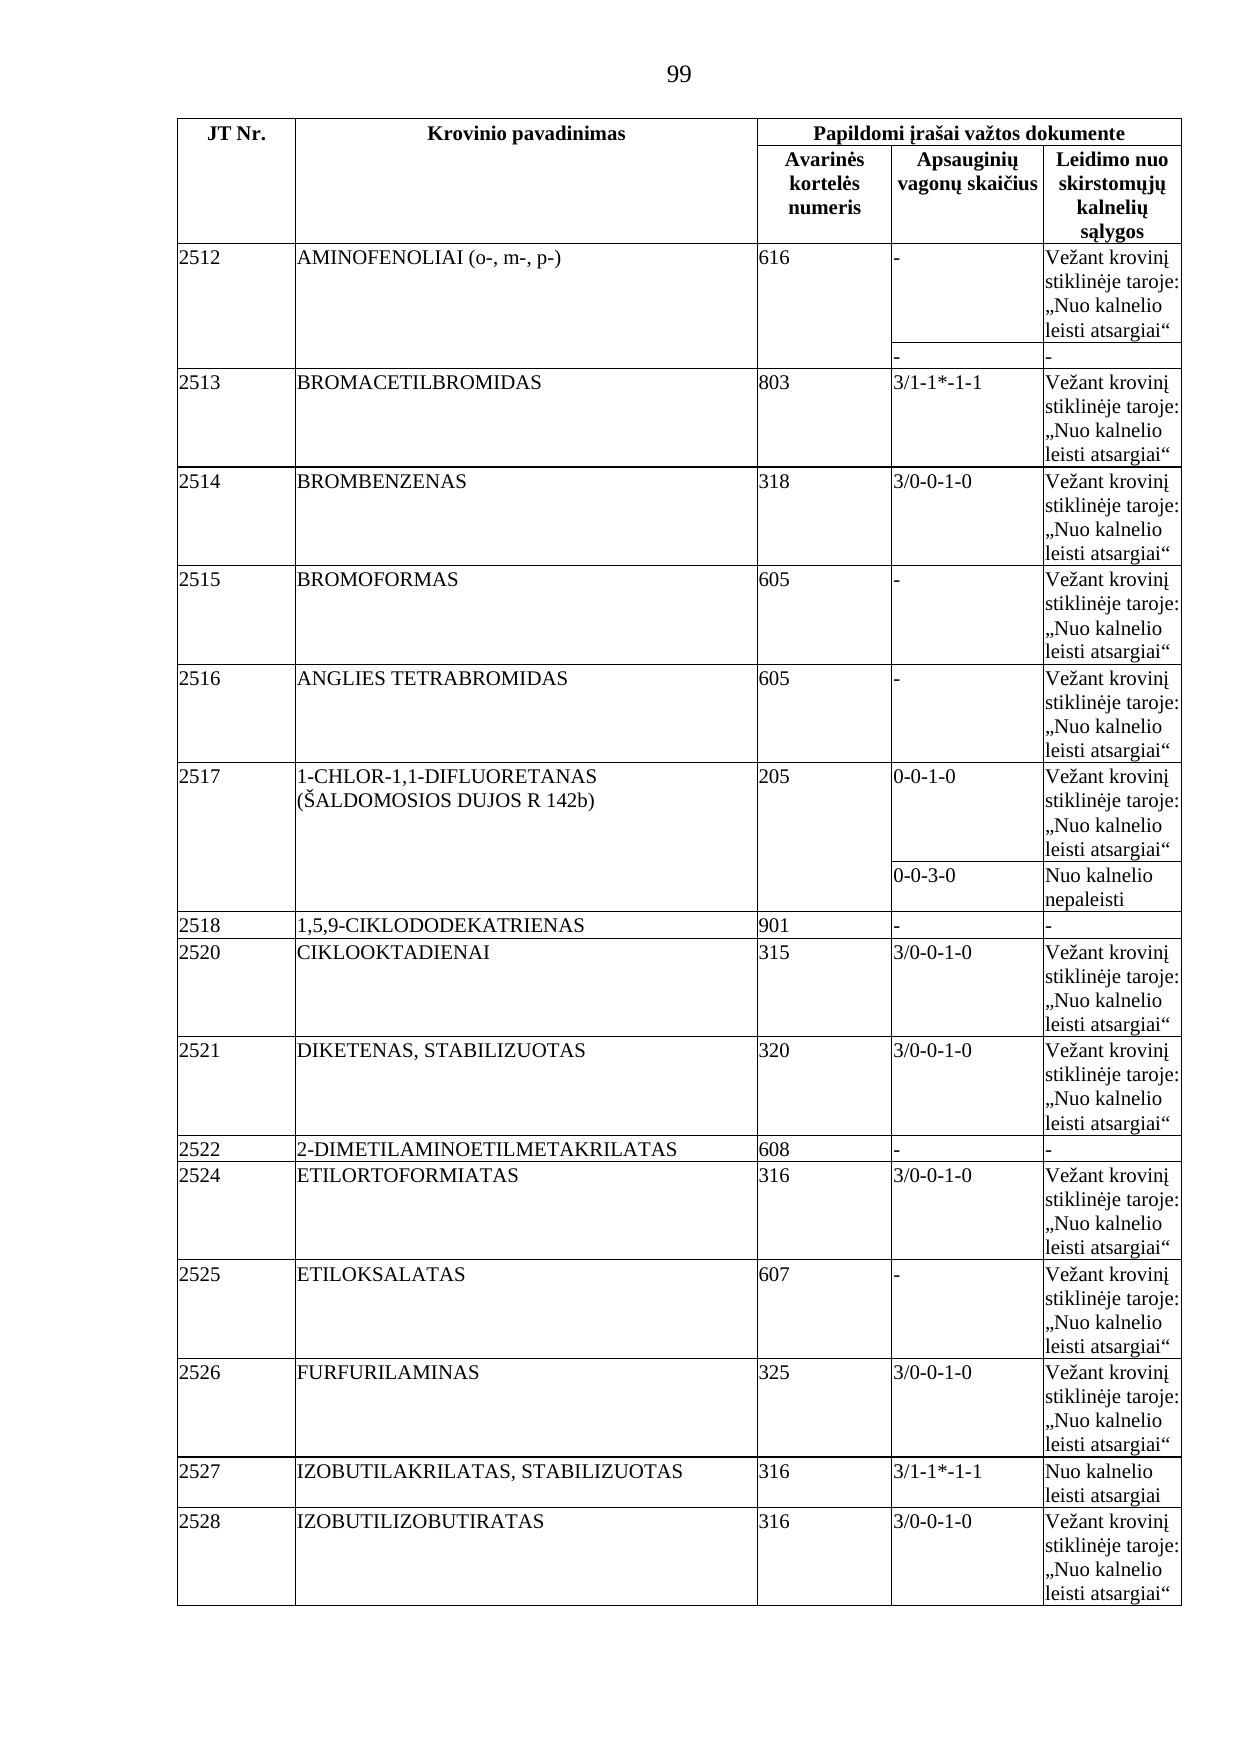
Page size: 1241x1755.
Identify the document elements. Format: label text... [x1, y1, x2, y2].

table_cell 3/0-0-1-0 [892, 1359, 1043, 1456]
table_cell - [892, 244, 1043, 342]
table_cell 803 [758, 369, 891, 466]
table_cell 2514 [178, 468, 295, 565]
table_cell 2515 [178, 566, 295, 663]
table_cell 2520 [178, 939, 295, 1036]
table_cell - [892, 343, 1043, 368]
table_cell Leidimo nuo skirstomųjų kalnelių sąlygos [1044, 146, 1181, 243]
table_cell 320 [758, 1037, 891, 1134]
table_cell 3/1-1*-1-1 [892, 369, 1043, 466]
table_cell 616 [758, 244, 891, 368]
table_cell 608 [758, 1136, 891, 1161]
table_cell Nuo kalnelio leisti atsargiai [1044, 1458, 1181, 1507]
table_cell IZOBUTILIZOBUTIRATAS [296, 1508, 757, 1605]
table_cell AMINOFENOLIAI (o-, m-, p-) [296, 244, 757, 368]
table_cell Vežant krovinį stiklinėje taroje: „Nuo kalnelio leisti atsargiai“ [1044, 468, 1181, 565]
table_cell Nuo kalnelio nepaleisti [1044, 862, 1181, 911]
table_cell 0-0-1-0 [892, 763, 1043, 861]
table_cell Vežant krovinį stiklinėje taroje: „Nuo kalnelio leisti atsargiai“ [1044, 1260, 1181, 1358]
table_cell Avarinės kortelės numeris [758, 146, 891, 243]
table_cell Vežant krovinį stiklinėje taroje: „Nuo kalnelio leisti atsargiai“ [1044, 369, 1181, 466]
table_cell 605 [758, 566, 891, 663]
table_cell 3/0-0-1-0 [892, 1162, 1043, 1259]
table_cell 2513 [178, 369, 295, 466]
table_cell 607 [758, 1260, 891, 1358]
table_cell 3/0-0-1-0 [892, 1037, 1043, 1134]
table_cell 325 [758, 1359, 891, 1456]
table_cell 605 [758, 665, 891, 762]
table_cell 2-DIMETILAMINOETILMETAKRILATAS [296, 1136, 757, 1161]
table_cell ETILORTOFORMIATAS [296, 1162, 757, 1259]
table_cell BROMOFORMAS [296, 566, 757, 663]
table_header Krovinio pavadinimas [296, 119, 757, 243]
table_cell 2528 [178, 1508, 295, 1605]
table_cell - [892, 665, 1043, 762]
table_cell BROMACETILBROMIDAS [296, 369, 757, 466]
table_cell DIKETENAS, STABILIZUOTAS [296, 1037, 757, 1134]
table_cell 2521 [178, 1037, 295, 1134]
table_cell 2512 [178, 244, 295, 368]
table_cell ANGLIES TETRABROMIDAS [296, 665, 757, 762]
table_cell 3/0-0-1-0 [892, 939, 1043, 1036]
table_header JT Nr. [178, 119, 295, 243]
table_cell 2518 [178, 912, 295, 937]
table_cell 2524 [178, 1162, 295, 1259]
table_cell Vežant krovinį stiklinėje taroje: „Nuo kalnelio leisti atsargiai“ [1044, 763, 1181, 861]
table_cell Apsauginių vagonų skaičius [892, 146, 1043, 243]
table_cell 3/0-0-1-0 [892, 1508, 1043, 1605]
table_cell IZOBUTILAKRILATAS, STABILIZUOTAS [296, 1458, 757, 1507]
table_cell - [892, 1136, 1043, 1161]
table_cell 318 [758, 468, 891, 565]
table_cell - [1044, 1136, 1181, 1161]
table_cell 2517 [178, 763, 295, 911]
table_cell Vežant krovinį stiklinėje taroje: „Nuo kalnelio leisti atsargiai“ [1044, 566, 1181, 663]
table_cell 2526 [178, 1359, 295, 1456]
table_cell - [892, 566, 1043, 663]
table_cell CIKLOOKTADIENAI [296, 939, 757, 1036]
table_cell Vežant krovinį stiklinėje taroje: „Nuo kalnelio leisti atsargiai“ [1044, 1508, 1181, 1605]
table_cell 1,5,9-CIKLODODEKATRIENAS [296, 912, 757, 937]
table_cell 316 [758, 1162, 891, 1259]
table_cell 205 [758, 763, 891, 911]
table_cell 316 [758, 1458, 891, 1507]
table_cell 315 [758, 939, 891, 1036]
table_cell Vežant krovinį stiklinėje taroje: „Nuo kalnelio leisti atsargiai“ [1044, 1162, 1181, 1259]
table_cell 1-CHLOR-1,1-DIFLUORETANAS (ŠALDOMOSIOS DUJOS R 142b) [296, 763, 757, 911]
table_cell BROMBENZENAS [296, 468, 757, 565]
table_cell 2516 [178, 665, 295, 762]
table_cell 2527 [178, 1458, 295, 1507]
table_header Papildomi įrašai važtos dokumente [758, 119, 1181, 144]
table_cell - [1044, 912, 1181, 937]
table_cell 901 [758, 912, 891, 937]
table_cell Vežant krovinį stiklinėje taroje: „Nuo kalnelio leisti atsargiai“ [1044, 244, 1181, 342]
table_cell Vežant krovinį stiklinėje taroje: „Nuo kalnelio leisti atsargiai“ [1044, 1359, 1181, 1456]
table_cell 3/0-0-1-0 [892, 468, 1043, 565]
table_cell - [892, 1260, 1043, 1358]
table_cell ETILOKSALATAS [296, 1260, 757, 1358]
table_cell - [892, 912, 1043, 937]
table_cell Vežant krovinį stiklinėje taroje: „Nuo kalnelio leisti atsargiai“ [1044, 939, 1181, 1036]
table_cell 316 [758, 1508, 891, 1605]
table_cell 3/1-1*-1-1 [892, 1458, 1043, 1507]
table_cell 0-0-3-0 [892, 862, 1043, 911]
table_cell FURFURILAMINAS [296, 1359, 757, 1456]
table_cell Vežant krovinį stiklinėje taroje: „Nuo kalnelio leisti atsargiai“ [1044, 665, 1181, 762]
table_cell 2522 [178, 1136, 295, 1161]
table_cell - [1044, 343, 1181, 368]
table_cell 2525 [178, 1260, 295, 1358]
table_cell Vežant krovinį stiklinėje taroje: „Nuo kalnelio leisti atsargiai“ [1044, 1037, 1181, 1134]
